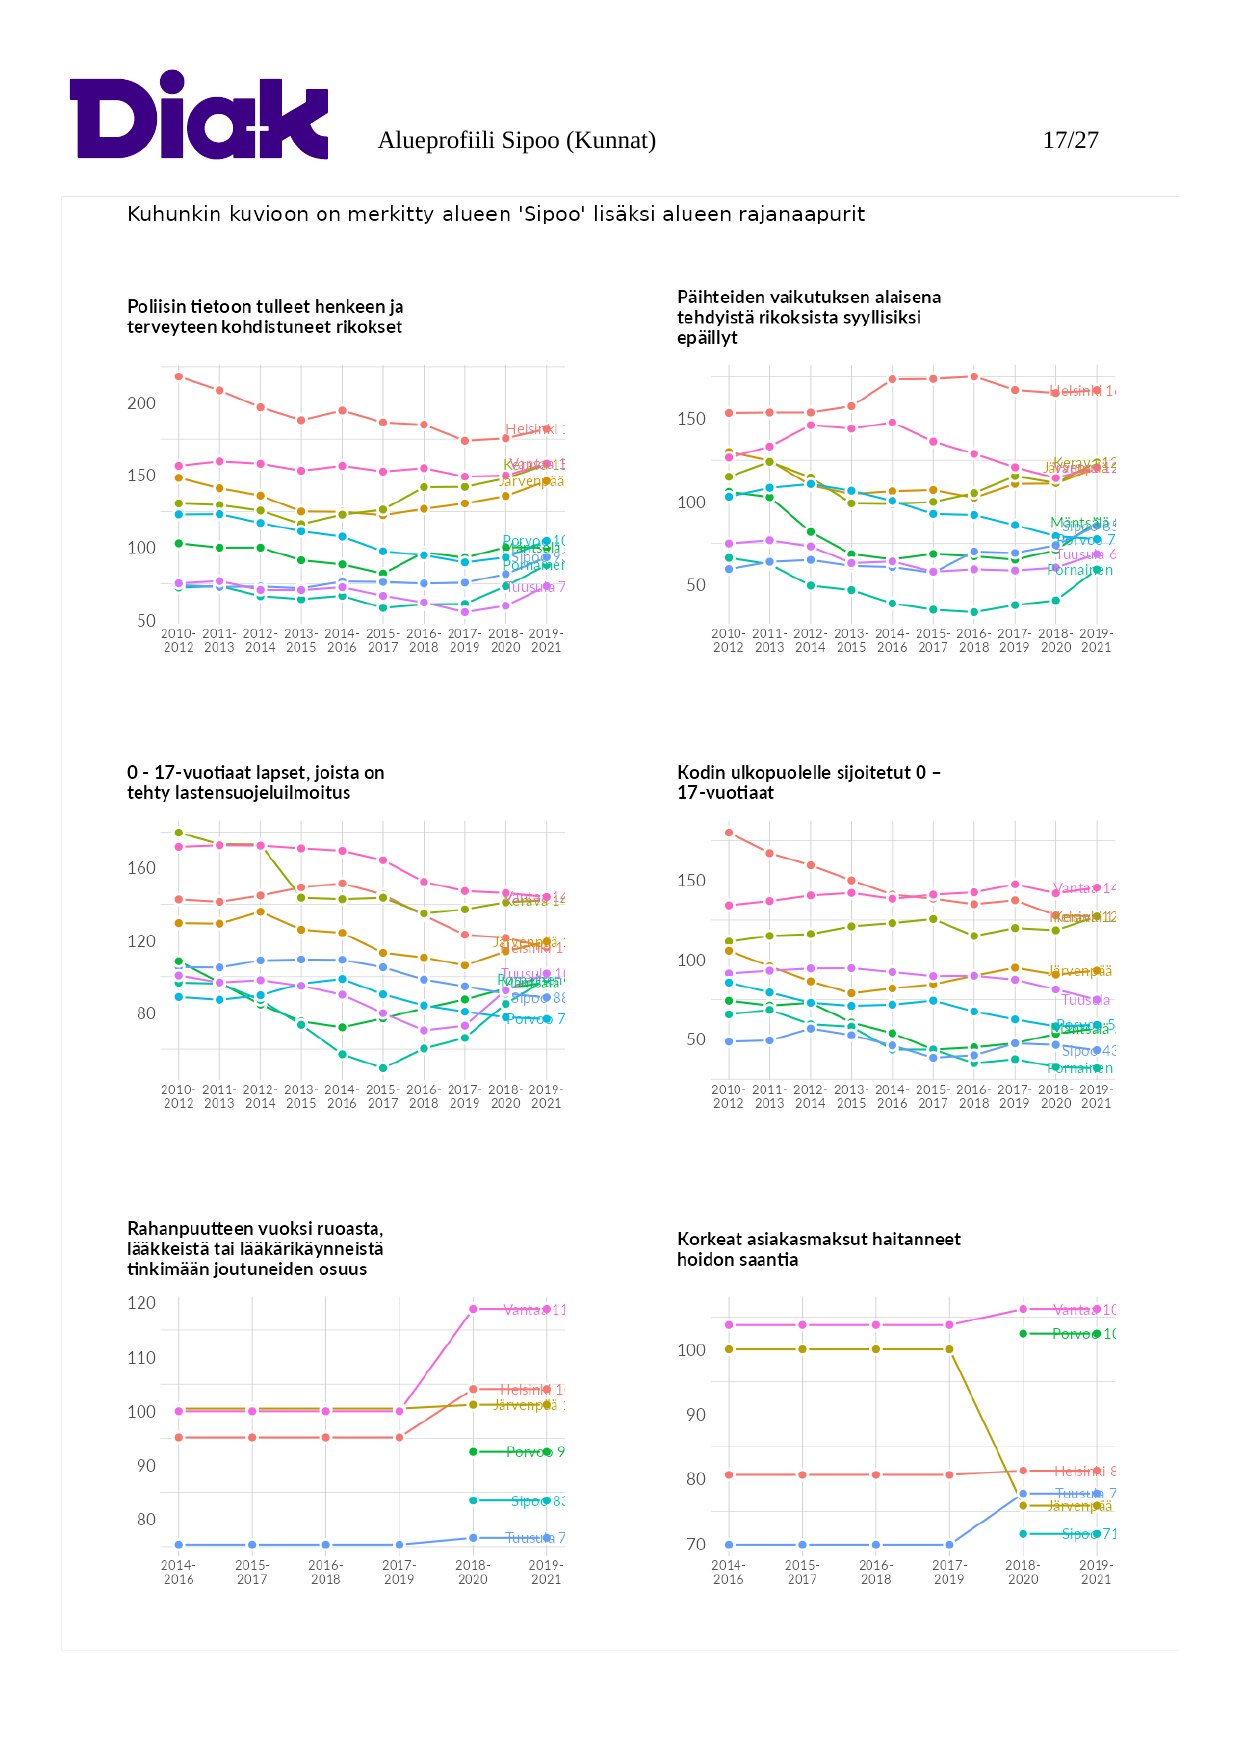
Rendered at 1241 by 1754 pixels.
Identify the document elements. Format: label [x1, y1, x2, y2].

picture [61, 196, 1179, 1651]
